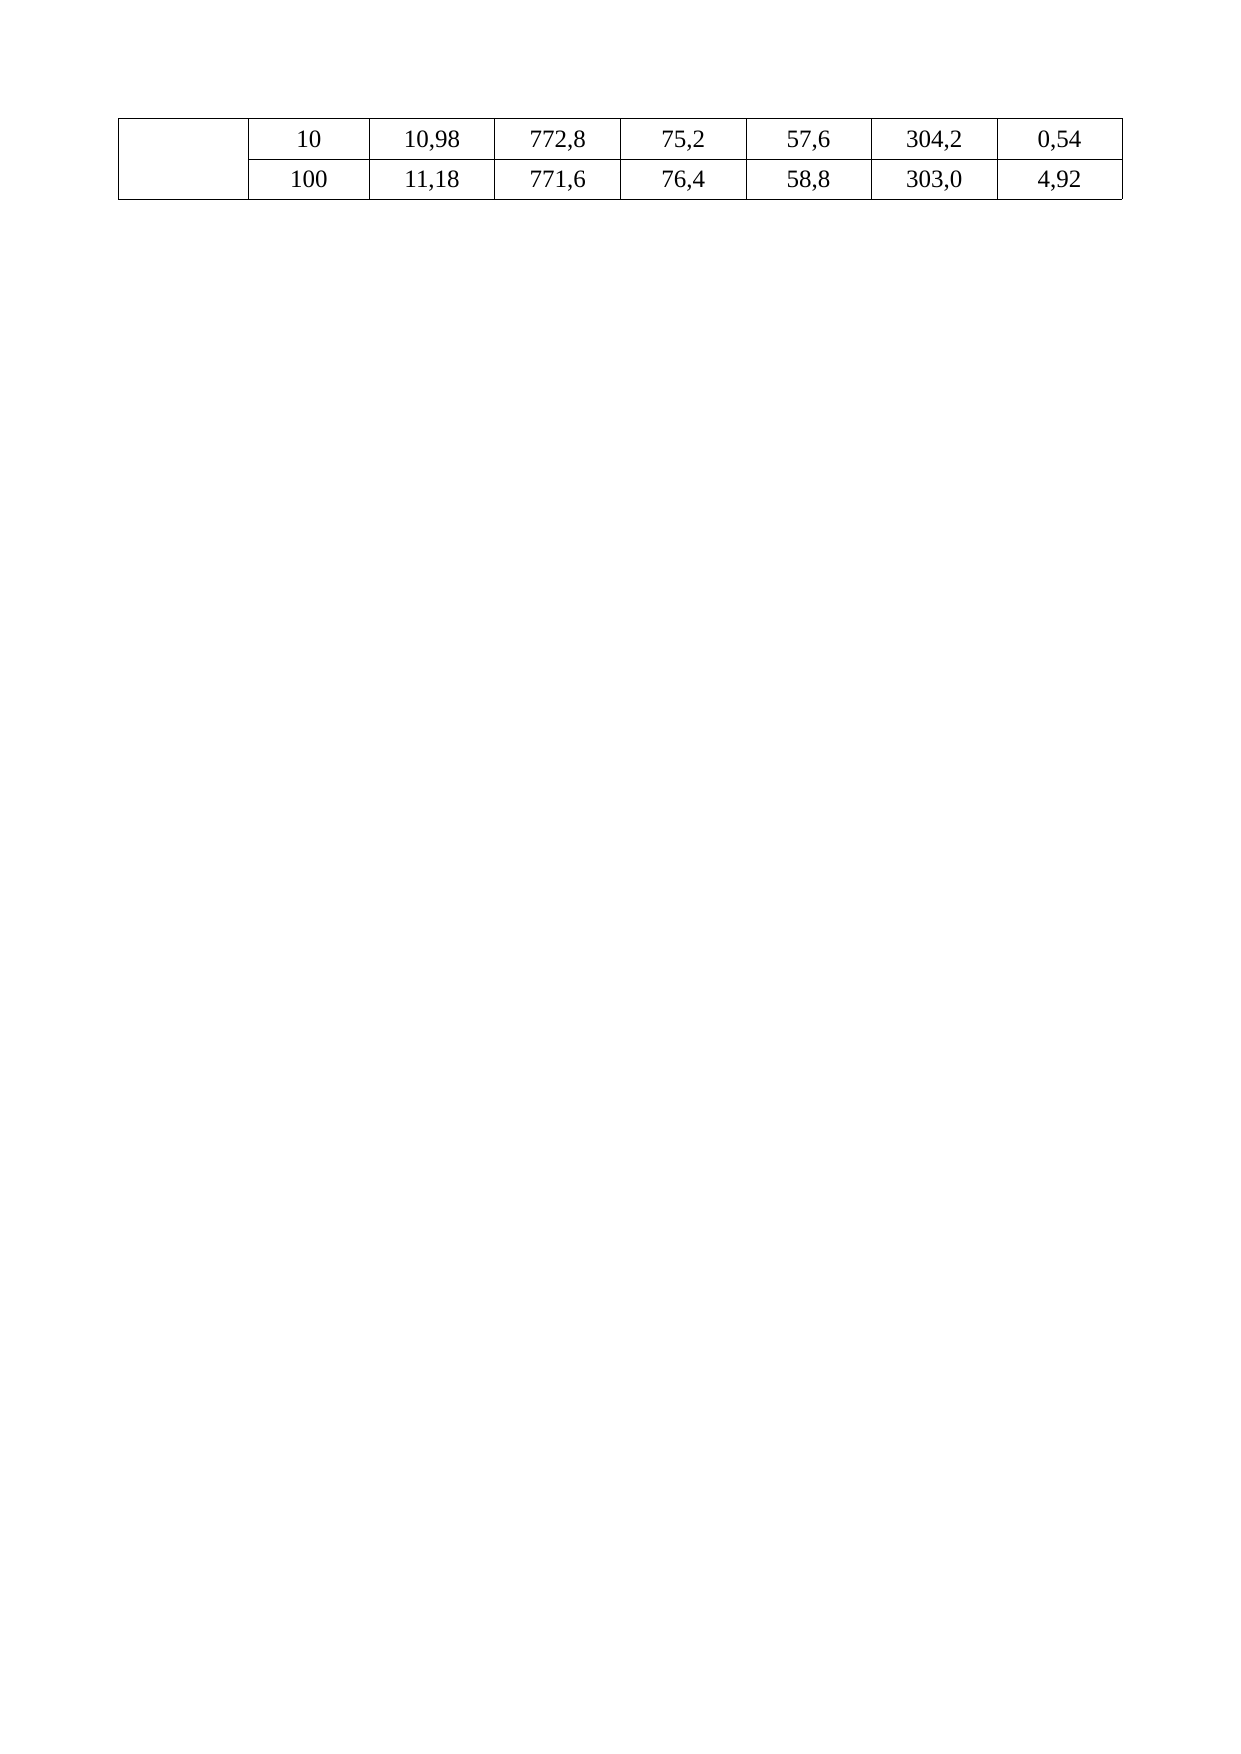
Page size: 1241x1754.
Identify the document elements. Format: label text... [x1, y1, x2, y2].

table_cell 772,8 [495, 119, 620, 158]
table_cell 58,8 [747, 160, 871, 199]
table_cell 771,6 [495, 160, 620, 199]
table_cell 76,4 [621, 160, 746, 199]
table_cell 75,2 [621, 119, 746, 158]
table_cell 10 [249, 119, 369, 158]
table_cell 11,18 [370, 160, 494, 199]
table_cell 57,6 [747, 119, 871, 158]
table_cell 303,0 [872, 160, 997, 199]
table_cell 4,92 [998, 160, 1122, 199]
table_cell 10,98 [370, 119, 494, 158]
table_cell 100 [249, 160, 369, 199]
table_cell [119, 119, 248, 199]
table_cell 0,54 [998, 119, 1122, 158]
table_cell 304,2 [872, 119, 997, 158]
